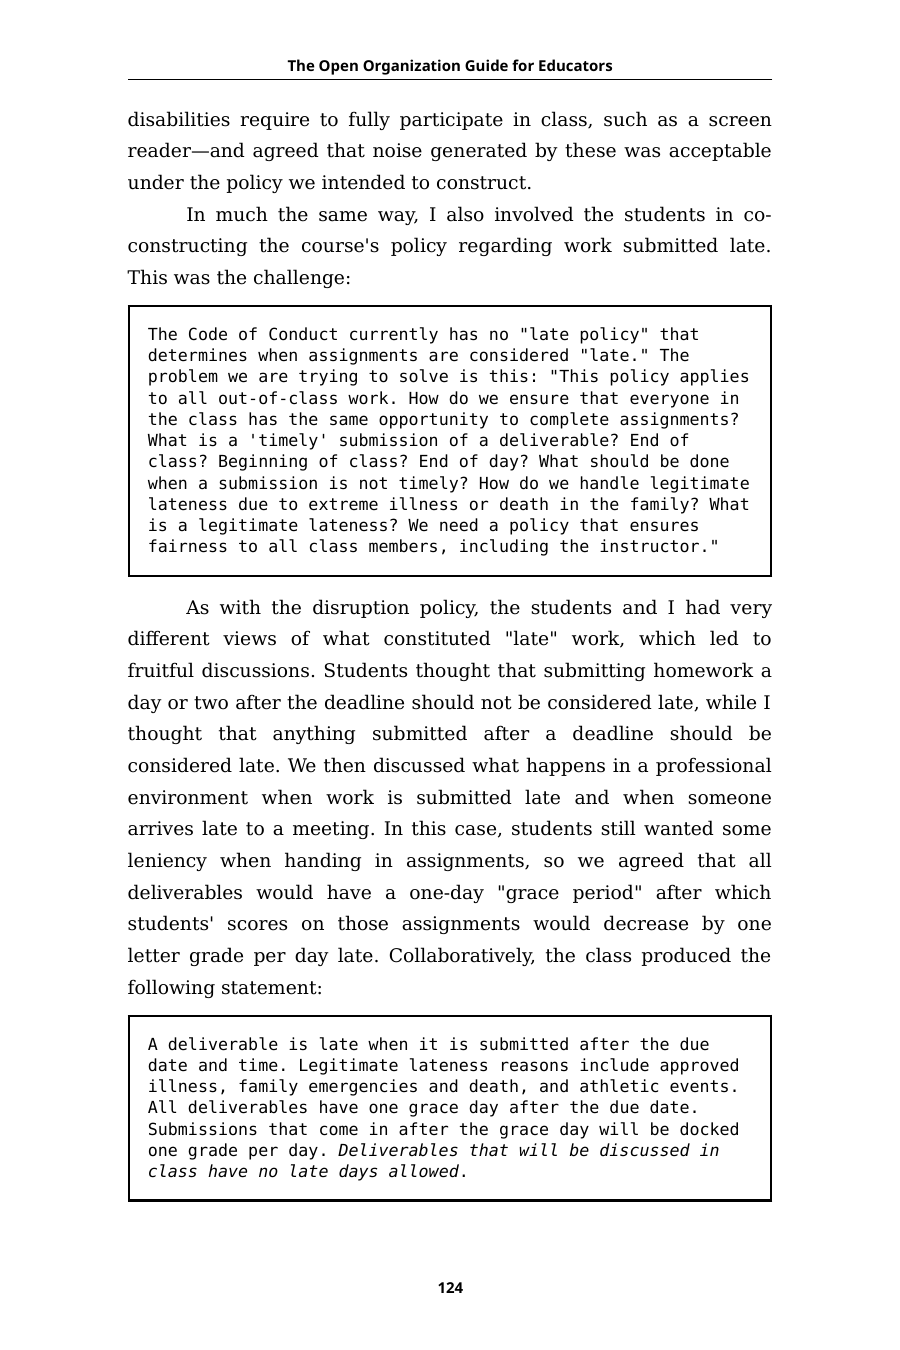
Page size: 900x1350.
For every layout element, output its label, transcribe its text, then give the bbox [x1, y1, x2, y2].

text In much the same way, I also involved the students in co-constructing the course's policy regarding work submitted late. This was the challenge: [127, 204, 772, 289]
text As with the disruption policy, the students and I had very different views of what constituted "late" work, which led to fruitful discussions. Students thought that submitting homework a day or two after the deadline should not be considered late, while I thought that anything submitted after a deadline should be considered late. We then discussed what happens in a professional environment when work is submitted late and when someone arrives late to a meeting. In this case, students still wanted some leniency when handing in assignments, so we agreed that all deliverables would have a one-day "grace period" after which students' scores on those assignments would decrease by one letter grade per day late. Collaboratively, the class produced the following statement: [127, 597, 772, 999]
text A deliverable is late when it is submitted after the due date and time. Legitimate lateness reasons include approved illness, family emergencies and death, and athletic events. All deliverables have one grace day after the due date. Submissions that come in after the grace day will be docked one grade per day. Deliverables that will be discussed in class have no late days allowed. [130, 1017, 770, 1199]
text disabilities require to fully participate in class, such as a screen reader—and agreed that noise generated by these was acceptable under the policy we intended to construct. [127, 109, 772, 194]
text The Code of Conduct currently has no "late policy" that determines when assignments are considered "late." The problem we are trying to solve is this: "This policy applies to all out-of-class work. How do we ensure that everyone in the class has the same opportunity to complete assignments? What is a 'timely' submission of a deliverable? End of class? Beginning of class? End of day? What should be done when a submission is not timely? How do we handle legitimate lateness due to extreme illness or death in the family? What is a legitimate lateness? We need a policy that ensures fairness to all class members, including the instructor." [130, 307, 770, 575]
